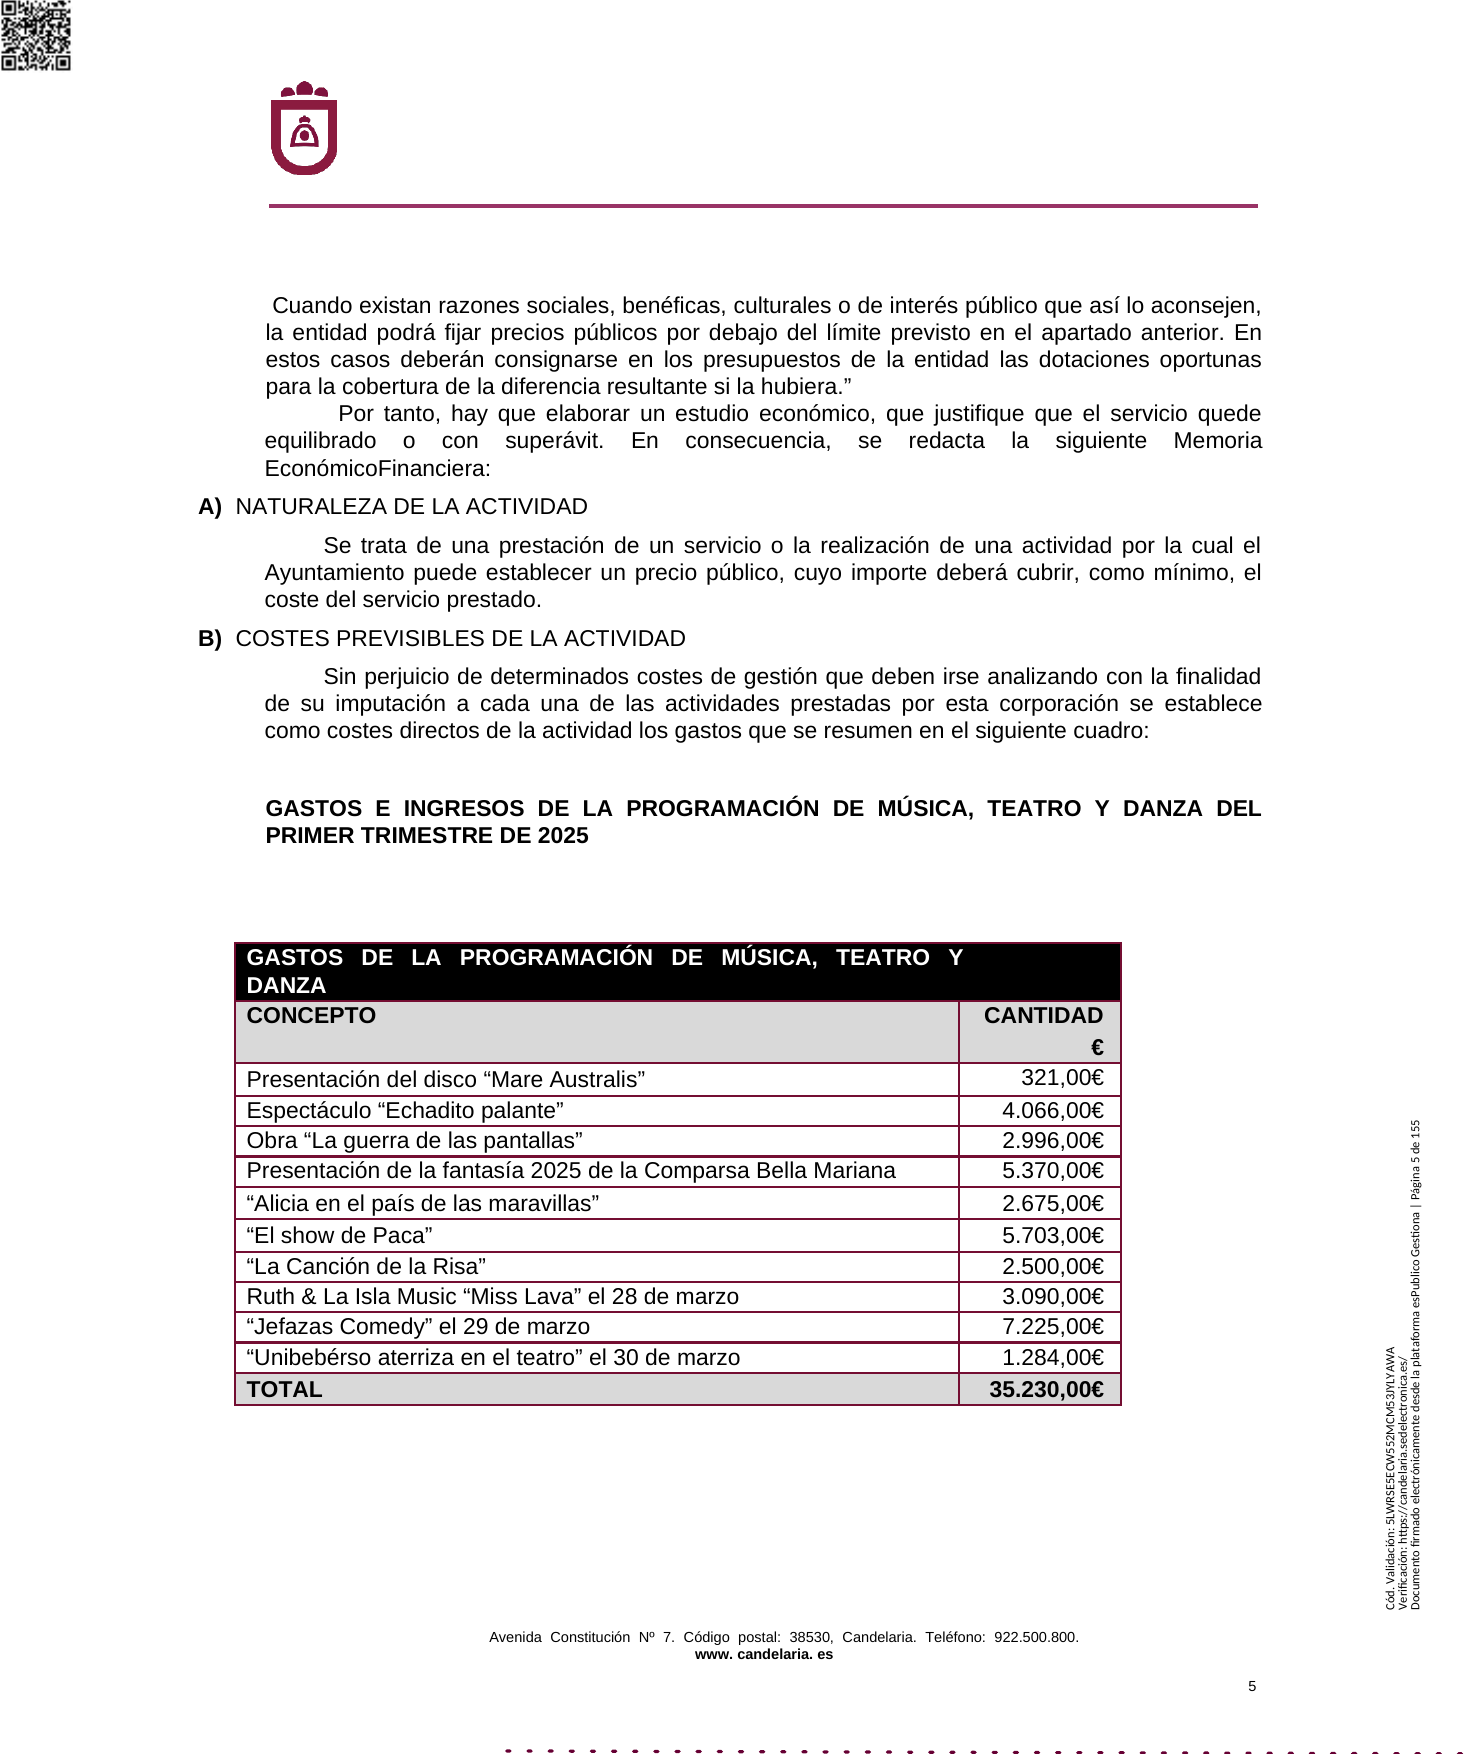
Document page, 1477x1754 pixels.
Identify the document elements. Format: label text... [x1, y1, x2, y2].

table_cell 2.996,00€ [960, 1127, 1120, 1155]
table_cell 2.500,00€ [960, 1253, 1120, 1281]
table_header [959, 944, 1120, 1000]
table_cell Ruth & La Isla Music “Miss Lava” el 28 de marzo [236, 1283, 958, 1311]
table_cell 7.225,00€ [960, 1313, 1120, 1341]
table_cell 35.230,00€ [960, 1374, 1120, 1404]
list COSTES PREVISIBLES DE LA ACTIVIDAD [198, 625, 1263, 651]
list NATURALEZA DE LA ACTIVIDAD [198, 493, 1263, 519]
table_cell “La Canción de la Risa” [236, 1253, 958, 1281]
table_cell Espectáculo “Echadito palante” [236, 1097, 958, 1125]
table_header GASTOS DE LA PROGRAMACIÓN DE MÚSICA, TEATRO Y DANZA [236, 944, 959, 1000]
table_cell 5.370,00€ [960, 1158, 1120, 1186]
table_cell 321,00€ [960, 1064, 1120, 1095]
table_cell 1.284,00€ [960, 1344, 1120, 1372]
table_cell “El show de Paca” [236, 1220, 958, 1251]
text Cuando existan razones sociales, benéficas, culturales o de interés público que así lo aconsejen, la entidad podrá fijar precios públicos por debajo del límite previsto en el apartado anterior. En estos casos deberán consignarse en los presupuestos de la entidad las dotaciones oportunas para la cobertura de la diferencia resultante si la hubiera.” [265, 292, 1263, 399]
table_cell Presentación del disco “Mare Australis” [236, 1064, 958, 1095]
table_cell Obra “La guerra de las pantallas” [236, 1127, 958, 1155]
table_cell TOTAL [236, 1374, 958, 1404]
text Por tanto, hay que elaborar un estudio económico, que justifique que el servicio quede equilibrado o con superávit. En consecuencia, se redacta la siguiente Memoria EconómicoFinanciera: [264, 400, 1263, 481]
table_cell “Alicia en el país de las maravillas” [236, 1188, 958, 1218]
table_cell CONCEPTO [236, 1002, 958, 1062]
table_cell 3.090,00€ [960, 1283, 1120, 1311]
table_cell 2.675,00€ [960, 1188, 1120, 1218]
table_cell 4.066,00€ [960, 1097, 1120, 1125]
table_cell “Unibebérso aterriza en el teatro” el 30 de marzo [236, 1344, 958, 1372]
table_cell Presentación de la fantasía 2025 de la Comparsa Bella Mariana [236, 1158, 958, 1186]
table_cell 5.703,00€ [960, 1220, 1120, 1251]
text GASTOS E INGRESOS DE LA PROGRAMACIÓN DE MÚSICA, TEATRO Y DANZA DEL PRIMER TRIMESTRE DE 2025 [265, 794, 1264, 848]
table_cell CANTIDAD € [960, 1002, 1120, 1062]
table_cell “Jefazas Comedy” el 29 de marzo [236, 1313, 958, 1341]
text Sin perjuicio de determinados costes de gestión que deben irse analizando con la finalidad de su imputación a cada una de las actividades prestadas por esta corporación se establece como costes directos de la actividad los gastos que se resumen en el siguiente cuadro: [264, 663, 1263, 744]
text Se trata de una prestación de un servicio o la realización de una actividad por la cual el Ayuntamiento puede establecer un precio público, cuyo importe deberá cubrir, como mínimo, el coste del servicio prestado. [264, 532, 1263, 612]
